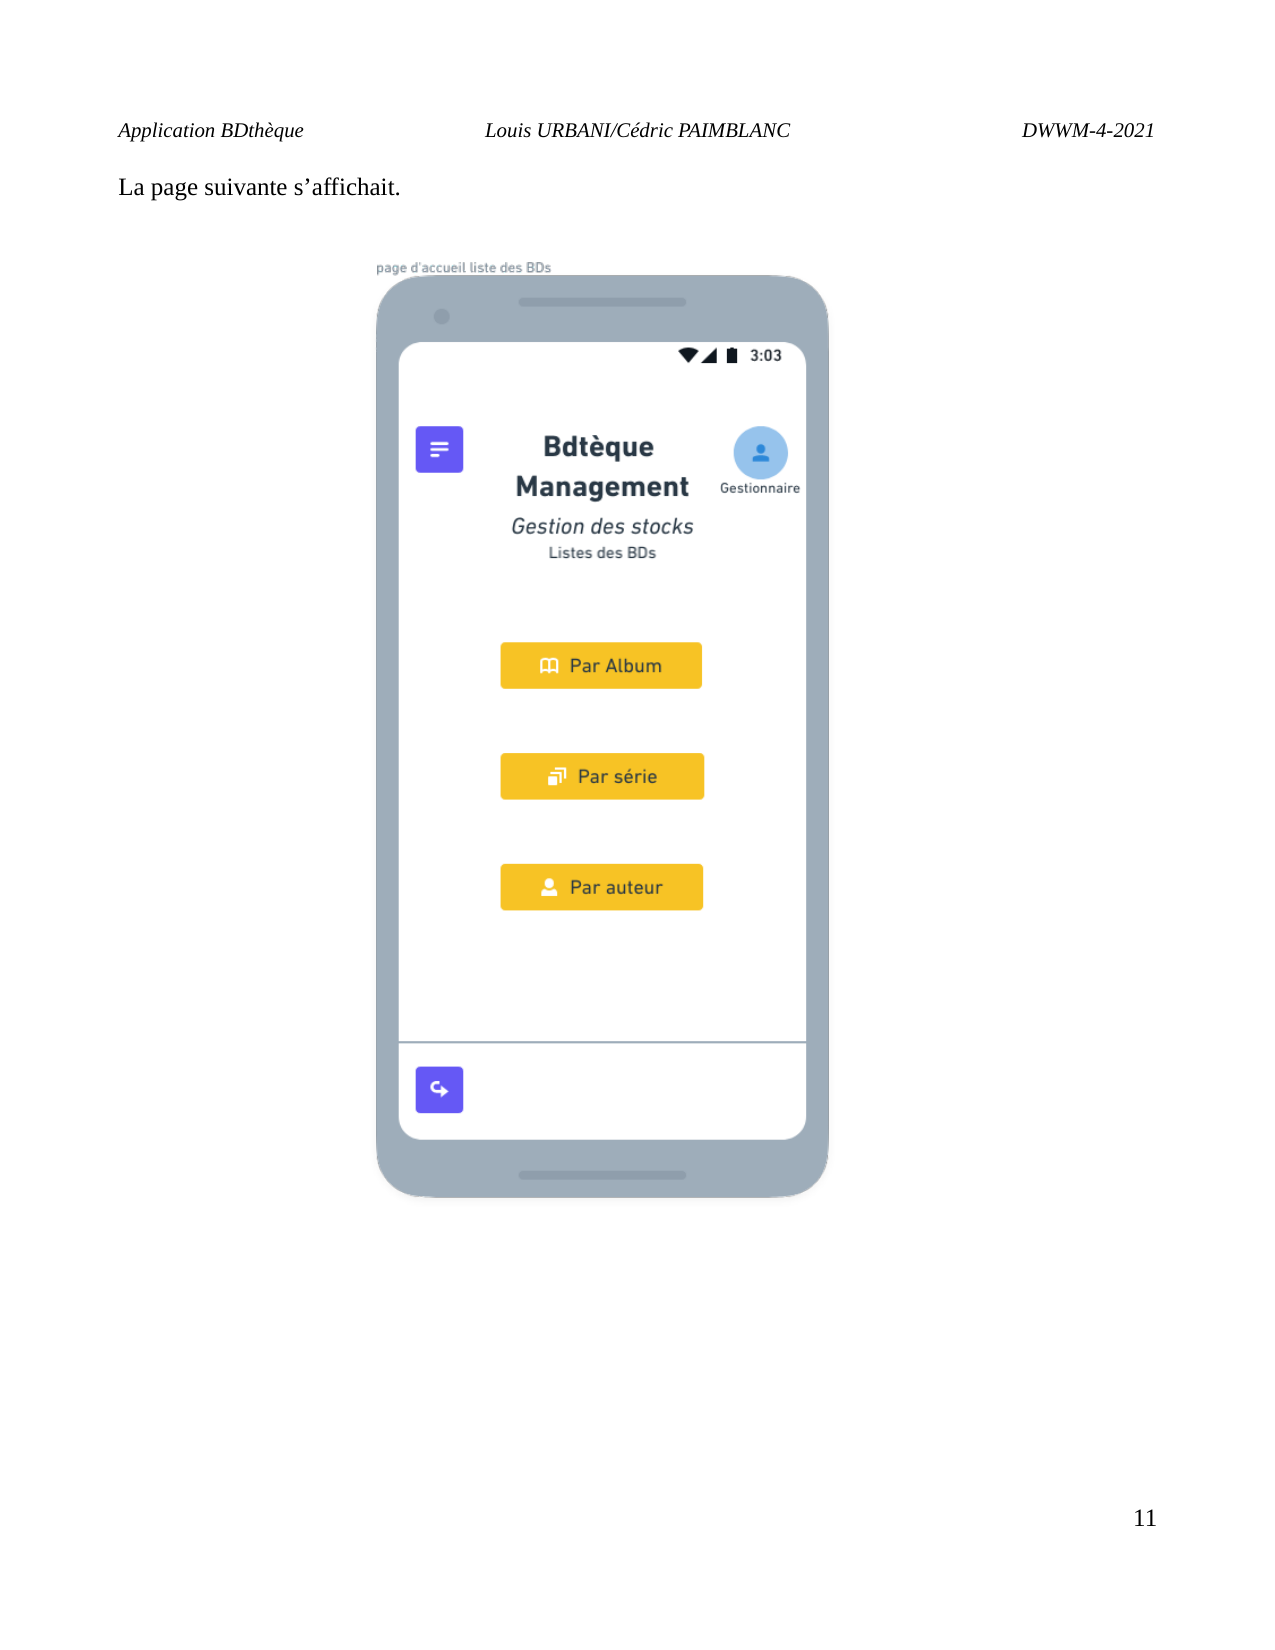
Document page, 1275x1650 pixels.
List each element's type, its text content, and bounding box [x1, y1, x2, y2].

picture [349, 249, 856, 1224]
text La page suivante s’affichait. [118, 172, 1157, 200]
